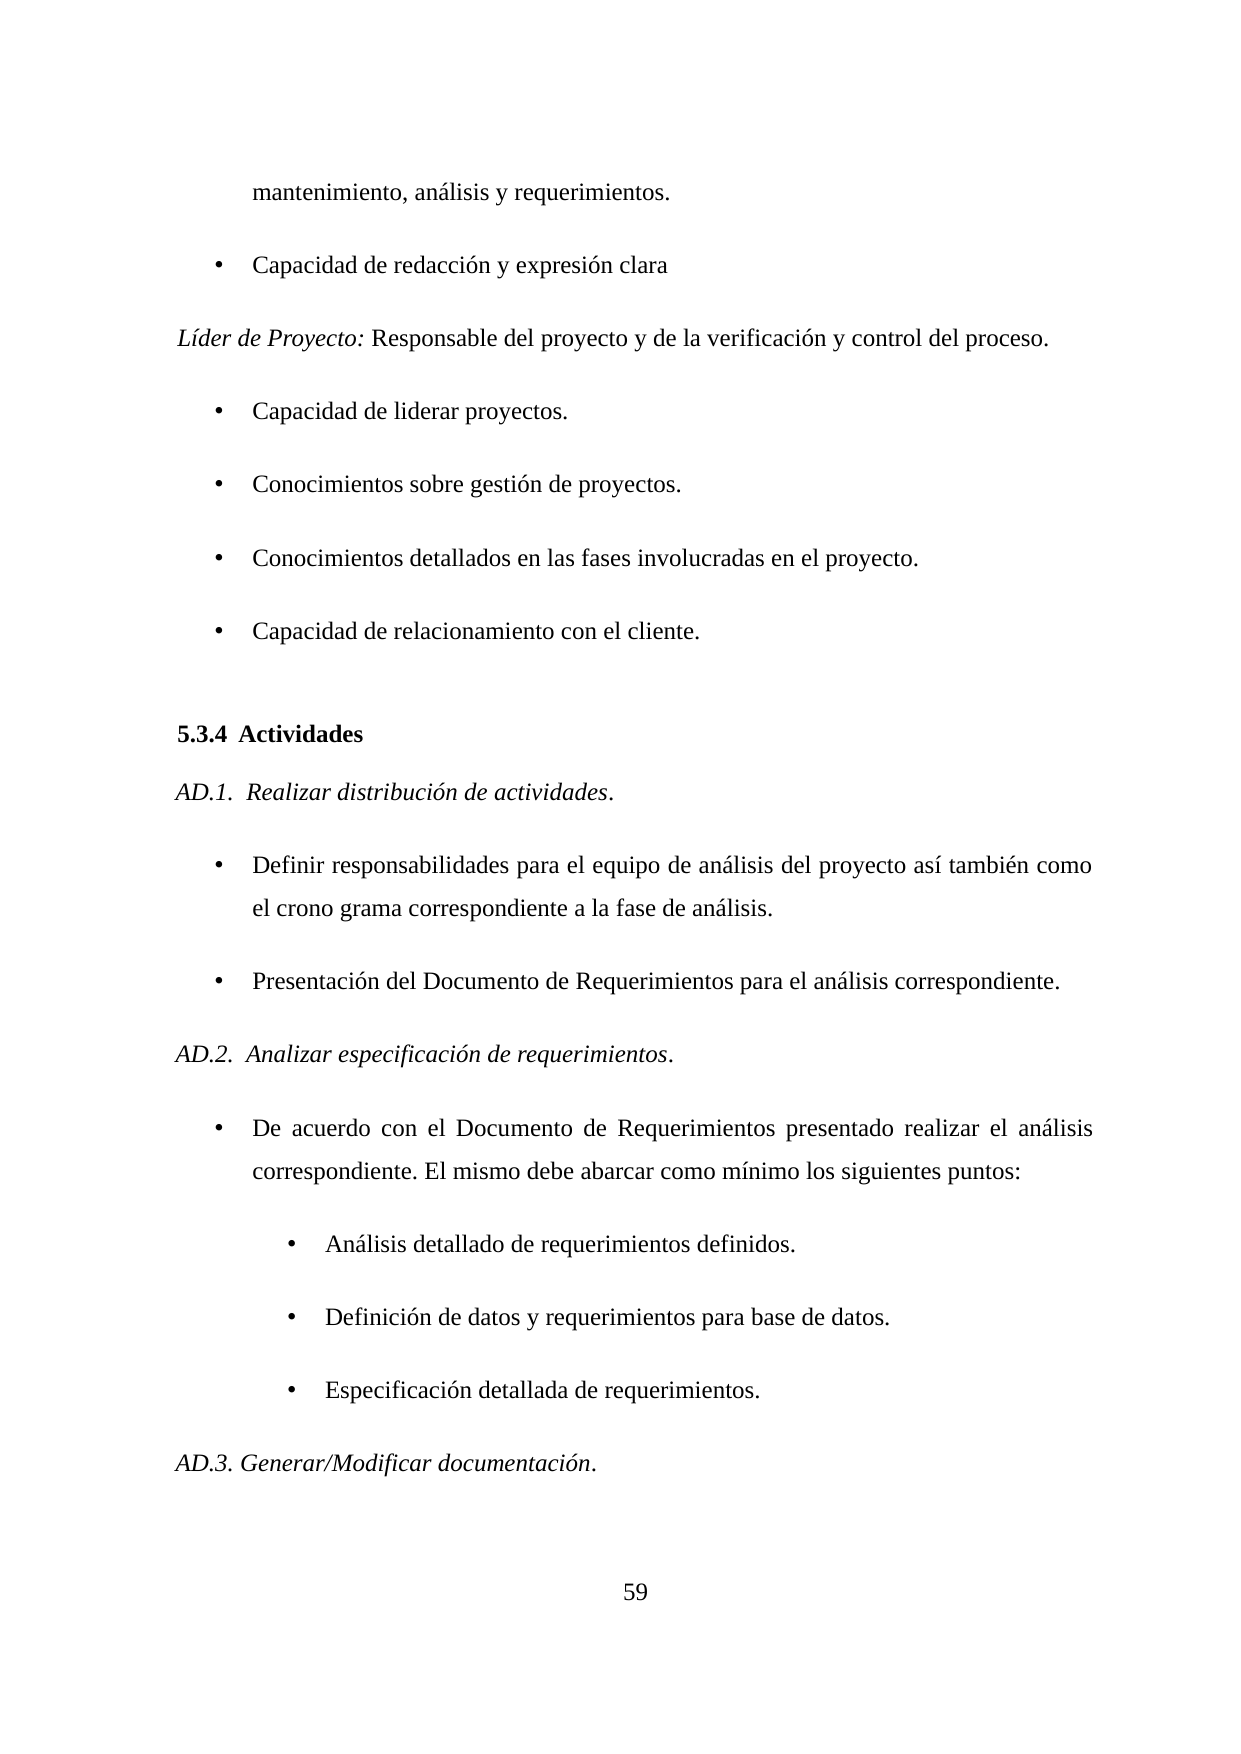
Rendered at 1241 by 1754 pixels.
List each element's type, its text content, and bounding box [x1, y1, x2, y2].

list mantenimiento, análisis y requerimientos. [214, 177, 1093, 206]
list AD.3. Generar/Modificar documentación. [175, 1448, 1093, 1477]
list Conocimientos sobre gestión de proyectos. [214, 469, 1093, 498]
list Presentación del Documento de Requerimientos para el análisis correspondiente. [214, 966, 1093, 995]
list Especificación detallada de requerimientos. [287, 1375, 1093, 1404]
list Capacidad de liderar proyectos. [214, 396, 1093, 425]
list Definir responsabilidades para el equipo de análisis del proyecto así también como el crono grama correspondiente a la fase de análisis. [214, 850, 1093, 922]
list De acuerdo con el Documento de Requerimientos presentado realizar el análisis correspondiente. El mismo debe abarcar como mínimo los siguientes puntos: [214, 1113, 1093, 1184]
list AD.1. Realizar distribución de actividades. [175, 777, 1093, 806]
list Capacidad de relacionamiento con el cliente. [214, 616, 1093, 644]
text 5.3.4 Actividades [177, 719, 1093, 748]
list Capacidad de redacción y expresión clara [214, 250, 1093, 279]
list Análisis detallado de requerimientos definidos. [287, 1229, 1093, 1258]
list AD.2. Analizar especificación de requerimientos. [175, 1039, 1093, 1068]
list Conocimientos detallados en las fases involucradas en el proyecto. [214, 543, 1093, 571]
list Definición de datos y requerimientos para base de datos. [287, 1302, 1093, 1331]
text Líder de Proyecto: Responsable del proyecto y de la verificación y control del proceso. [175, 323, 1093, 352]
